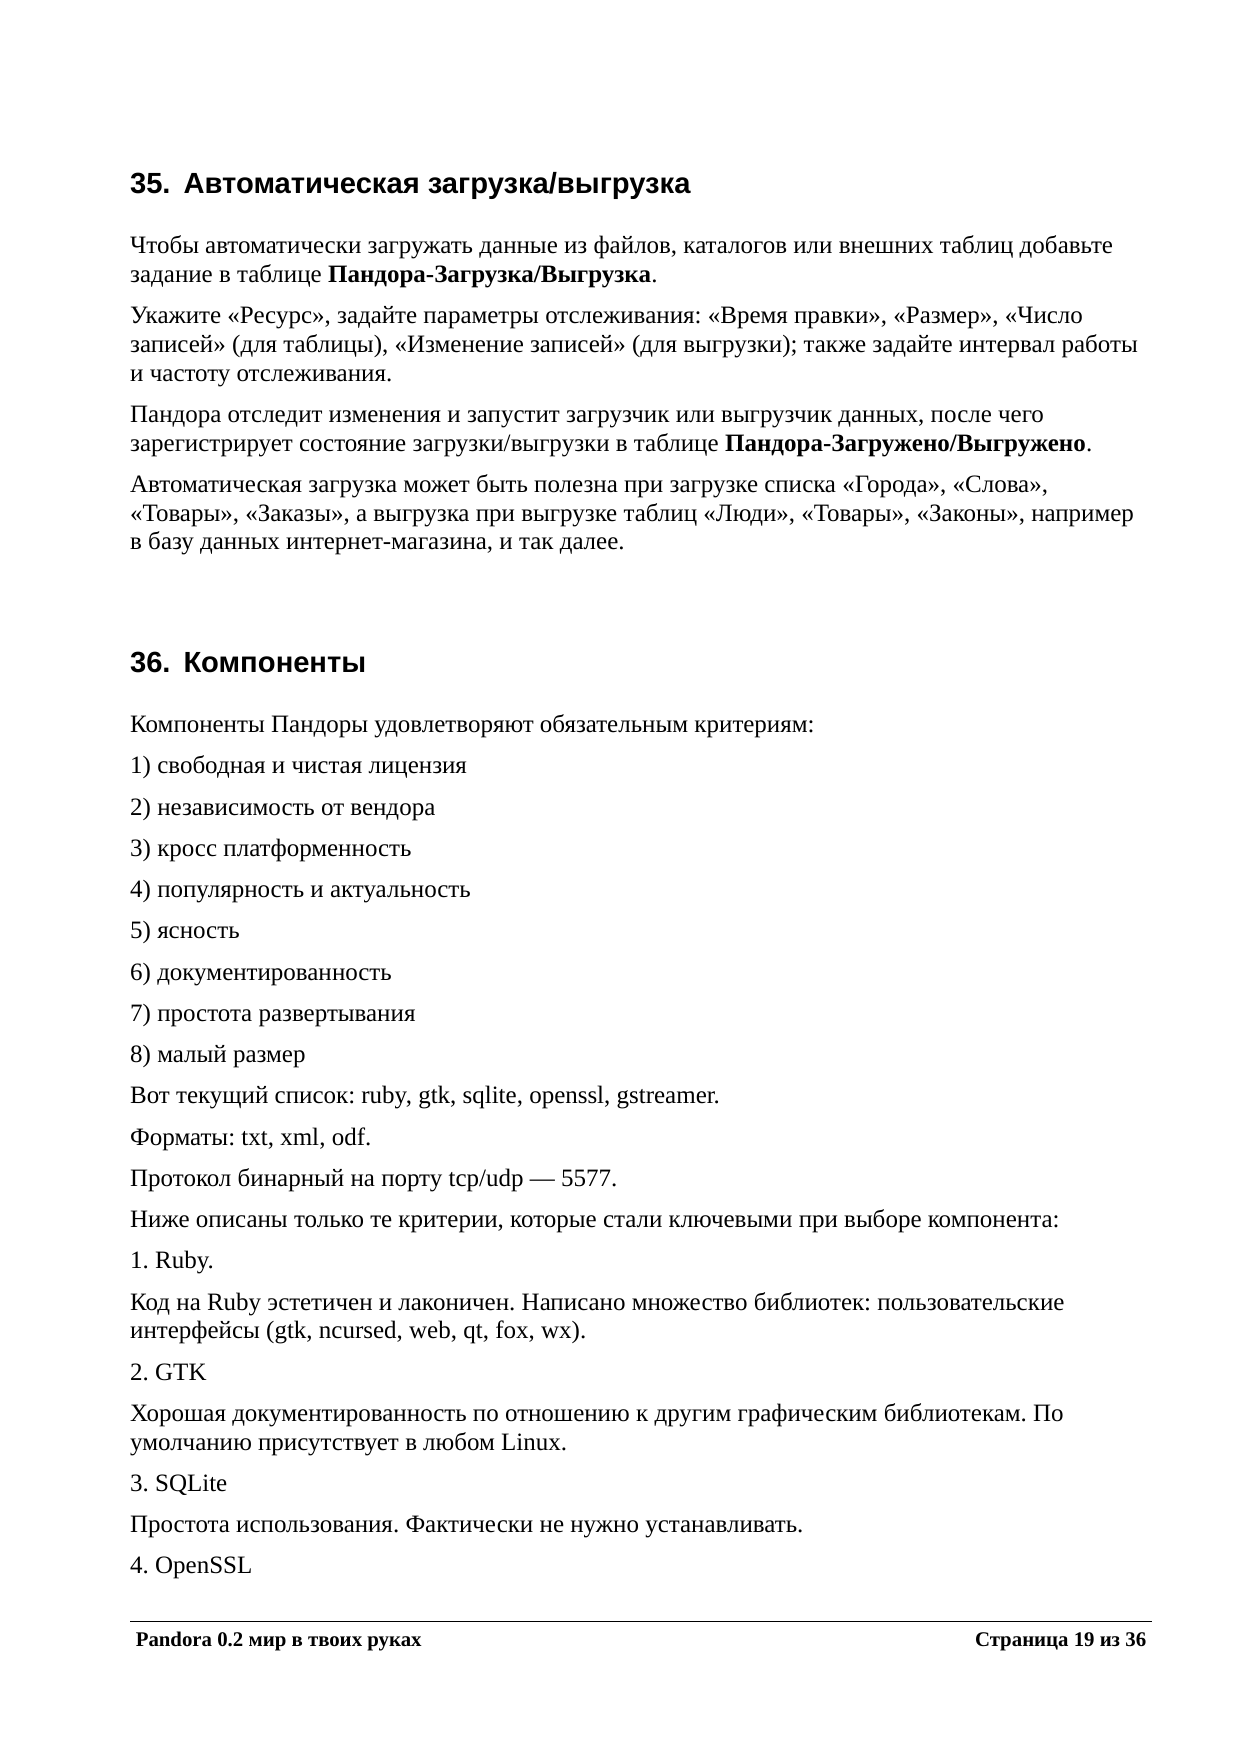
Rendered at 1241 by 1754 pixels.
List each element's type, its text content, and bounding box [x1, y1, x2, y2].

text 4) популярность и актуальность [130, 874, 1152, 903]
text Компоненты Пандоры удовлетворяют обязательным критериям: [130, 709, 1152, 738]
text Код на Ruby эстетичен и лаконичен. Написано множество библиотек: пользовательские интерфейсы (gtk, ncursed, web, qt, fox, wx). [130, 1287, 1152, 1344]
subtitle Компоненты [130, 646, 1152, 679]
text Простота использования. Фактически не нужно устанавливать. [130, 1509, 1152, 1538]
text 1. Ruby. [130, 1245, 1152, 1274]
text Укажите «Ресурс», задайте параметры отслеживания: «Время правки», «Размер», «Число записей» (для таблицы), «Изменение записей» (для выгрузки); также задайте интервал работы и частоту отслеживания. [130, 300, 1152, 386]
text 1) свободная и чистая лицензия [130, 750, 1152, 779]
text 8) малый размер [130, 1039, 1152, 1068]
text 7) простота развертывания [130, 998, 1152, 1027]
text 6) документированность [130, 957, 1152, 985]
text 5) ясность [130, 915, 1152, 944]
text 4. OpenSSL [130, 1550, 1152, 1579]
text Ниже описаны только те критерии, которые стали ключевыми при выборе компонента: [130, 1204, 1152, 1233]
text Форматы: txt, xml, odf. [130, 1122, 1152, 1150]
text 2) независимость от вендора [130, 792, 1152, 820]
text Вот текущий список: ruby, gtk, sqlite, openssl, gstreamer. [130, 1080, 1152, 1109]
subtitle Автоматическая загрузка/выгрузка [130, 166, 1152, 200]
text 3) кросс платформенность [130, 833, 1152, 862]
text Автоматическая загрузка может быть полезна при загрузке списка «Города», «Слова», «Товары», «Заказы», а выгрузка при выгрузке таблиц «Люди», «Товары», «Законы», например в базу данных интернет-магазина, и так далее. [130, 469, 1152, 555]
text Пандора отследит изменения и запустит загрузчик или выгрузчик данных, после чего зарегистрирует состояние загрузки/выгрузки в таблице Пандора-Загружено/Выгружено. [130, 399, 1152, 456]
text Протокол бинарный на порту tcp/udp — 5577. [130, 1163, 1152, 1192]
text 3. SQLite [130, 1468, 1152, 1497]
text Чтобы автоматически загружать данные из файлов, каталогов или внешних таблиц добавьте задание в таблице Пандора-Загрузка/Выгрузка. [130, 230, 1152, 288]
text 2. GTK [130, 1357, 1152, 1385]
text Хорошая документированность по отношению к другим графическим библиотекам. По умолчанию присутствует в любом Linux. [130, 1398, 1152, 1455]
